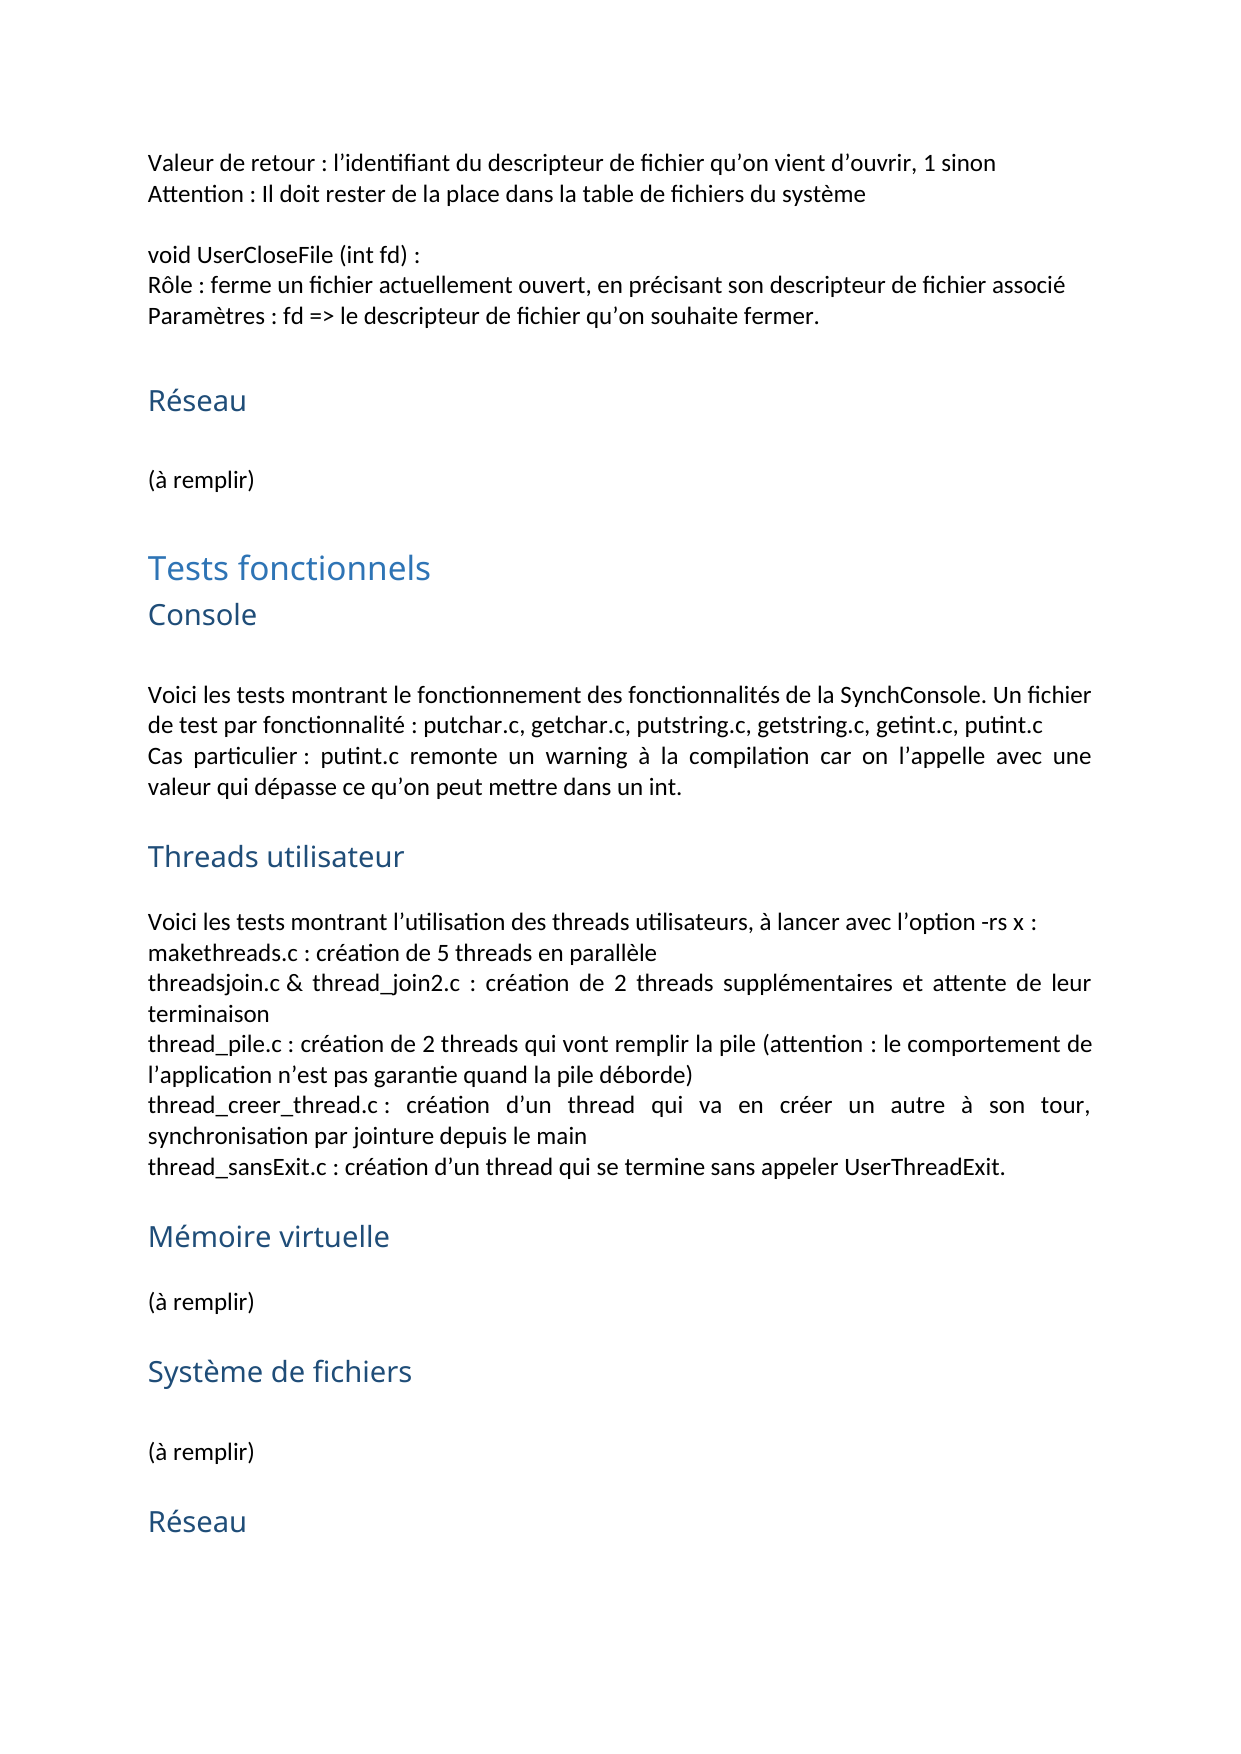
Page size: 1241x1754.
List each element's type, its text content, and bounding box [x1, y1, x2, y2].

subtitle Console [148, 594, 1093, 634]
text Attention : Il doit rester de la place dans la table de fichiers du système [148, 178, 1093, 209]
text Voici les tests montrant le fonctionnement des fonctionnalités de la SynchConsole. Un fichier de test par fonctionnalité : putchar.c, getchar.c, putstring.c, getstring.c, getint.c, putint.c [148, 679, 1093, 740]
text thread_creer_thread.c : création d’un thread qui va en créer un autre à son tour, synchronisation par jointure depuis le main [148, 1089, 1093, 1151]
text void UserCloseFile (int fd) : [148, 239, 1093, 270]
text Valeur de retour : l’identifiant du descripteur de fichier qu’on vient d’ouvrir, 1 sinon [148, 148, 1093, 178]
text Voici les tests montrant l’utilisation des threads utilisateurs, à lancer avec l’option -rs x : [148, 906, 1093, 937]
subtitle Tests fonctionnels [148, 544, 1093, 590]
subtitle Réseau [148, 1502, 1093, 1541]
subtitle Système de fichiers [148, 1352, 1093, 1391]
text makethreads.c : création de 5 threads en parallèle [148, 937, 1093, 967]
text threadsjoin.c & thread_join2.c : création de 2 threads supplémentaires et attente de leur terminaison [148, 967, 1093, 1028]
text (à remplir) [148, 1286, 1093, 1317]
subtitle Mémoire virtuelle [148, 1216, 1093, 1256]
text thread_pile.c : création de 2 threads qui vont remplir la pile (attention : le comportement de l’application n’est pas garantie quand la pile déborde) [148, 1028, 1093, 1089]
text Cas particulier : putint.c remonte un warning à la compilation car on l’appelle avec une valeur qui dépasse ce qu’on peut mettre dans un int. [148, 740, 1093, 801]
subtitle Réseau [148, 380, 1093, 419]
text (à remplir) [148, 1436, 1093, 1467]
text Rôle : ferme un fichier actuellement ouvert, en précisant son descripteur de fichier associé [148, 270, 1093, 300]
subtitle Threads utilisateur [148, 836, 1093, 876]
text (à remplir) [148, 465, 1093, 495]
text Paramètres : fd => le descripteur de fichier qu’on souhaite fermer. [148, 300, 1093, 331]
text thread_sansExit.c : création d’un thread qui se termine sans appeler UserThreadExit. [148, 1151, 1093, 1181]
